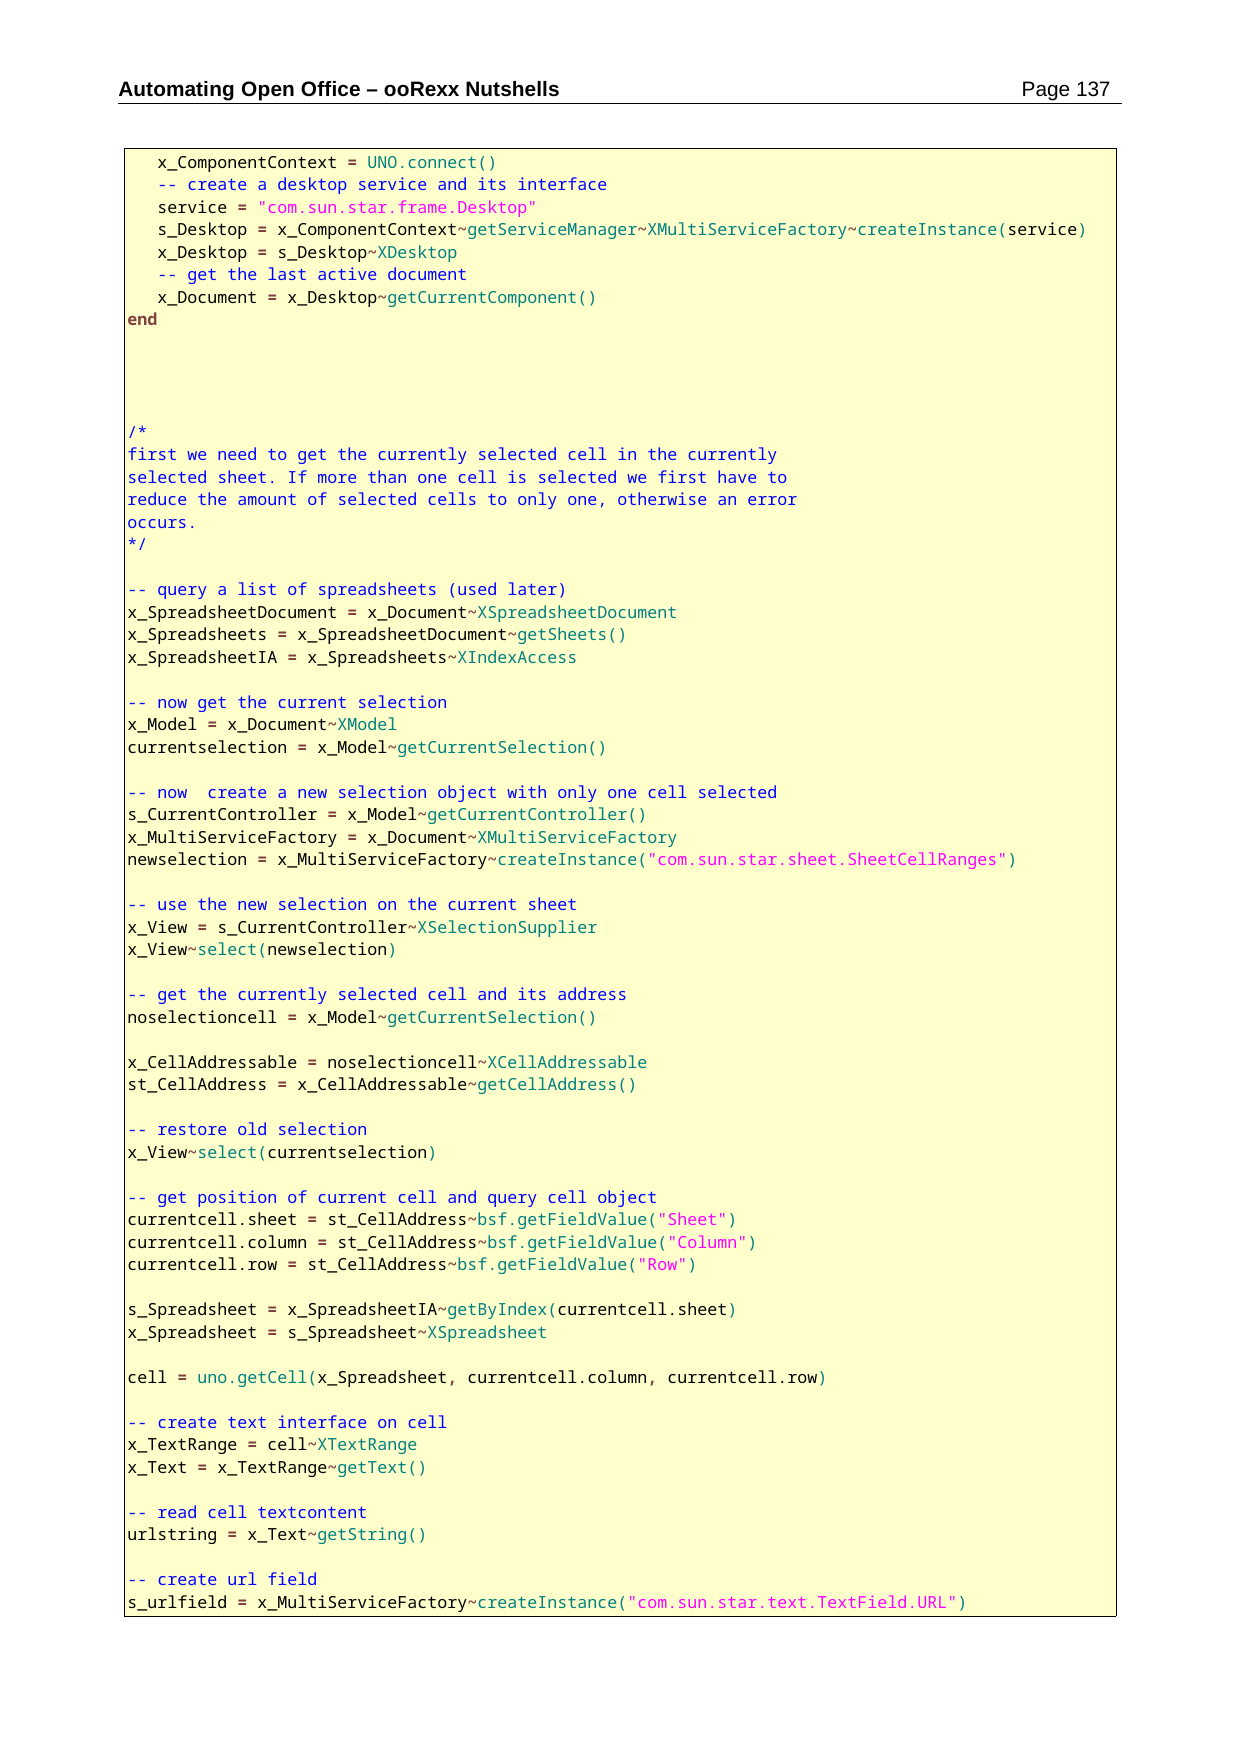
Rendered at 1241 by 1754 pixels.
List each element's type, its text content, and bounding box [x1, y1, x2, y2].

text x_ComponentContext = UNO.connect() -- create a desktop service and its interface service = "com.sun.star.frame.Desktop" s_Desktop = x_ComponentContext~getServiceManager~XMultiServiceFactory~createInstance(service) x_Desktop = s_Desktop~XDesktop -- get the last active document x_Document = x_Desktop~getCurrentComponent() end /* first we need to get the currently selected cell in the currently selected sheet. If more than one cell is selected we first have to reduce the amount of selected cells to only one, otherwise an error occurs. */ -- query a list of spreadsheets (used later) x_SpreadsheetDocument = x_Document~XSpreadsheetDocument x_Spreadsheets = x_SpreadsheetDocument~getSheets() x_SpreadsheetIA = x_Spreadsheets~XIndexAccess -- now get the current selection x_Model = x_Document~XModel currentselection = x_Model~getCurrentSelection() -- now create a new selection object with only one cell selected s_CurrentController = x_Model~getCurrentController() x_MultiServiceFactory = x_Document~XMultiServiceFactory newselection = x_MultiServiceFactory~createInstance("com.sun.star.sheet.SheetCellRanges") -- use the new selection on the current sheet x_View = s_CurrentController~XSelectionSupplier x_View~select(newselection) -- get the currently selected cell and its address noselectioncell = x_Model~getCurrentSelection() x_CellAddressable = noselectioncell~XCellAddressable st_CellAddress = x_CellAddressable~getCellAddress() -- restore old selection x_View~select(currentselection) -- get position of current cell and query cell object currentcell.sheet = st_CellAddress~bsf.getFieldValue("Sheet") currentcell.column = st_CellAddress~bsf.getFieldValue("Column") currentcell.row = st_CellAddress~bsf.getFieldValue("Row") s_Spreadsheet = x_SpreadsheetIA~getByIndex(currentcell.sheet) x_Spreadsheet = s_Spreadsheet~XSpreadsheet cell = uno.getCell(x_Spreadsheet, currentcell.column, currentcell.row) -- create text interface on cell x_TextRange = cell~XTextRange x_Text = x_TextRange~getText() -- read cell textcontent urlstring = x_Text~getString() -- create url field s_urlfield = x_MultiServiceFactory~createInstance("com.sun.star.text.TextField.URL") [125, 149, 1116, 1616]
